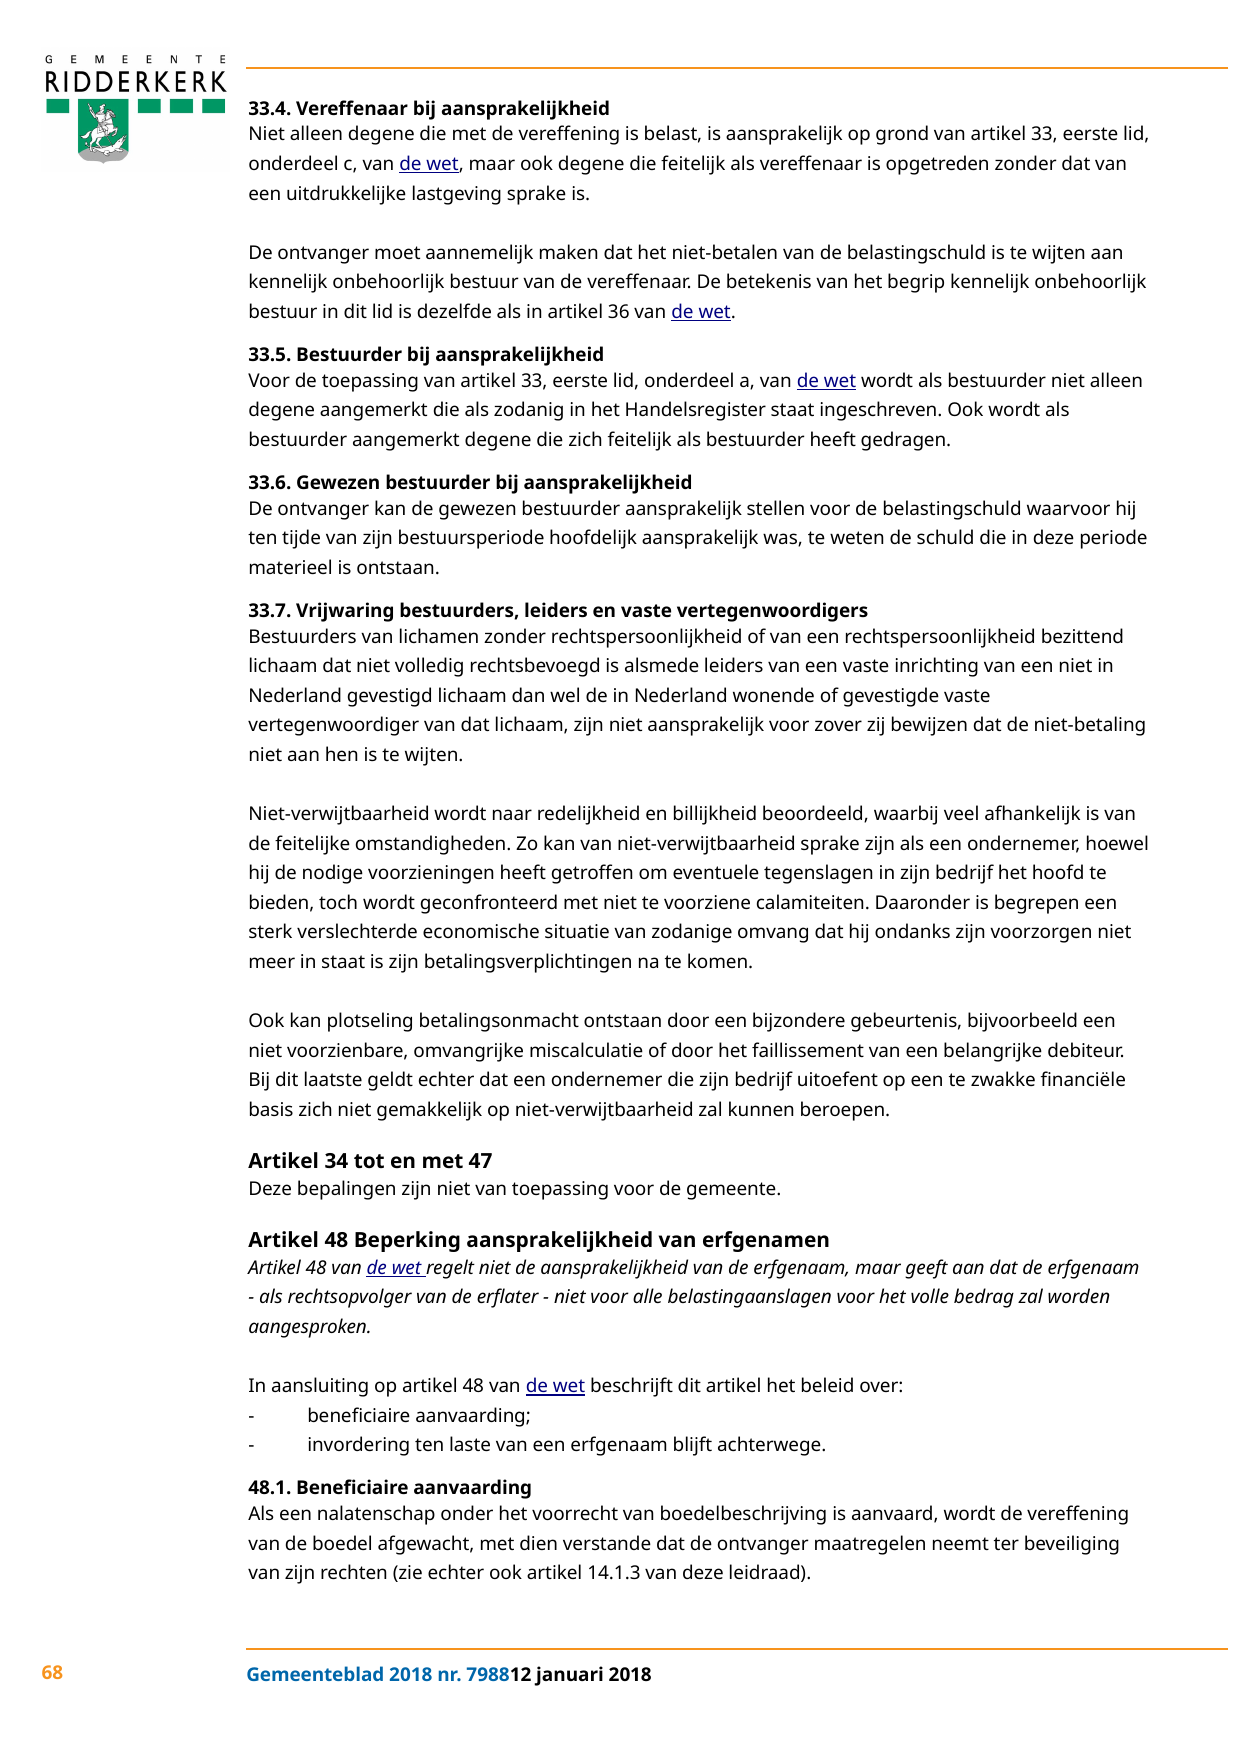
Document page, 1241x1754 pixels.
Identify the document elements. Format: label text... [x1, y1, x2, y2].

text Niet-verwijtbaarheid wordt naar redelijkheid en billijkheid beoordeeld, waarbij veel afhankelijk is van de feitelijke omstandigheden. Zo kan van niet-verwijtbaarheid sprake zijn als een ondernemer, hoewel hij de nodige voorzieningen heeft getroffen om eventuele tegenslagen in zijn bedrijf het hoofd te bieden, toch wordt geconfronteerd met niet te voorziene calamiteiten. Daaronder is begrepen een sterk verslechterde economische situatie van zodanige omvang dat hij ondanks zijn voorzorgen niet meer in staat is zijn betalingsverplichtingen na te komen. [248, 800, 1152, 974]
text Bestuurders van lichamen zonder rechtspersoonlijkheid of van een rechtspersoonlijkheid bezittend lichaam dat niet volledig rechtsbevoegd is alsmede leiders van een vaste inrichting van een niet in Nederland gevestigd lichaam dan wel de in Nederland wonende of gevestigde vaste vertegenwoordiger van dat lichaam, zijn niet aansprakelijk voor zover zij bewijzen dat de niet-betaling niet aan hen is te wijten. [248, 623, 1152, 767]
text Niet alleen degene die met de vereffening is belast, is aansprakelijk op grond van artikel 33, eerste lid, onderdeel c, van de wet, maar ook degene die feitelijk als vereffenaar is opgetreden zonder dat van een uitdrukkelijke lastgeving sprake is. [248, 121, 1152, 205]
text Artikel 34 tot en met 47 [248, 1147, 1152, 1175]
text In aansluiting op artikel 48 van de wet beschrijft dit artikel het beleid over: [248, 1372, 1152, 1398]
list invordering ten laste van een erfgenaam blijft achterwege. [248, 1431, 1152, 1457]
text De ontvanger moet aannemelijk maken dat het niet-betalen van de belastingschuld is te wijten aan kennelijk onbehoorlijk bestuur van de vereffenaar. De betekenis van het begrip kennelijk onbehoorlijk bestuur in dit lid is dezelfde als in artikel 36 van de wet. [248, 239, 1152, 324]
text Artikel 48 van de wet regelt niet de aansprakelijkheid van de erfgenaam, maar geeft aan dat de erfgenaam - als rechtsopvolger van de erflater - niet voor alle belastingaanslagen voor het volle bedrag zal worden aangesproken. [248, 1254, 1152, 1339]
text De ontvanger kan de gewezen bestuurder aansprakelijk stellen voor de belastingschuld waarvoor hij ten tijde van zijn bestuursperiode hoofdelijk aansprakelijk was, te weten de schuld die in deze periode materieel is ontstaan. [248, 495, 1152, 580]
text Voor de toepassing van artikel 33, eerste lid, onderdeel a, van de wet wordt als bestuurder niet alleen degene aangemerkt die als zodanig in het Handelsregister staat ingeschreven. Ook wordt als bestuurder aangemerkt degene die zich feitelijk als bestuurder heeft gedragen. [248, 367, 1152, 452]
text Als een nalatenschap onder het voorrecht van boedelbeschrijving is aanvaard, wordt de vereffening van de boedel afgewacht, met dien verstande dat de ontvanger maatregelen neemt ter beveiliging van zijn rechten (zie echter ook artikel 14.1.3 van deze leidraad). [248, 1500, 1152, 1585]
text Artikel 48 Beperking aansprakelijkheid van erfgenamen [248, 1226, 1152, 1254]
text 33.4. Vereffenaar bij aansprakelijkheid [248, 95, 1152, 121]
text Ook kan plotseling betalingsonmacht ontstaan door een bijzondere gebeurtenis, bijvoorbeeld een niet voorzienbare, omvangrijke miscalculatie of door het faillissement van een belangrijke debiteur. Bij dit laatste geldt echter dat een ondernemer die zijn bedrijf uitoefent op een te zwakke financiële basis zich niet gemakkelijk op niet-verwijtbaarheid zal kunnen beroepen. [248, 1007, 1152, 1122]
text 33.7. Vrijwaring bestuurders, leiders en vaste vertegenwoordigers [248, 597, 1152, 623]
text Deze bepalingen zijn niet van toepassing voor de gemeente. [248, 1175, 1152, 1201]
picture [41, 47, 231, 172]
text 48.1. Beneficiaire aanvaarding [248, 1474, 1152, 1500]
text 33.5. Bestuurder bij aansprakelijkheid [248, 341, 1152, 367]
text 33.6. Gewezen bestuurder bij aansprakelijkheid [248, 469, 1152, 495]
list beneficiaire aanvaarding; [248, 1402, 1152, 1428]
